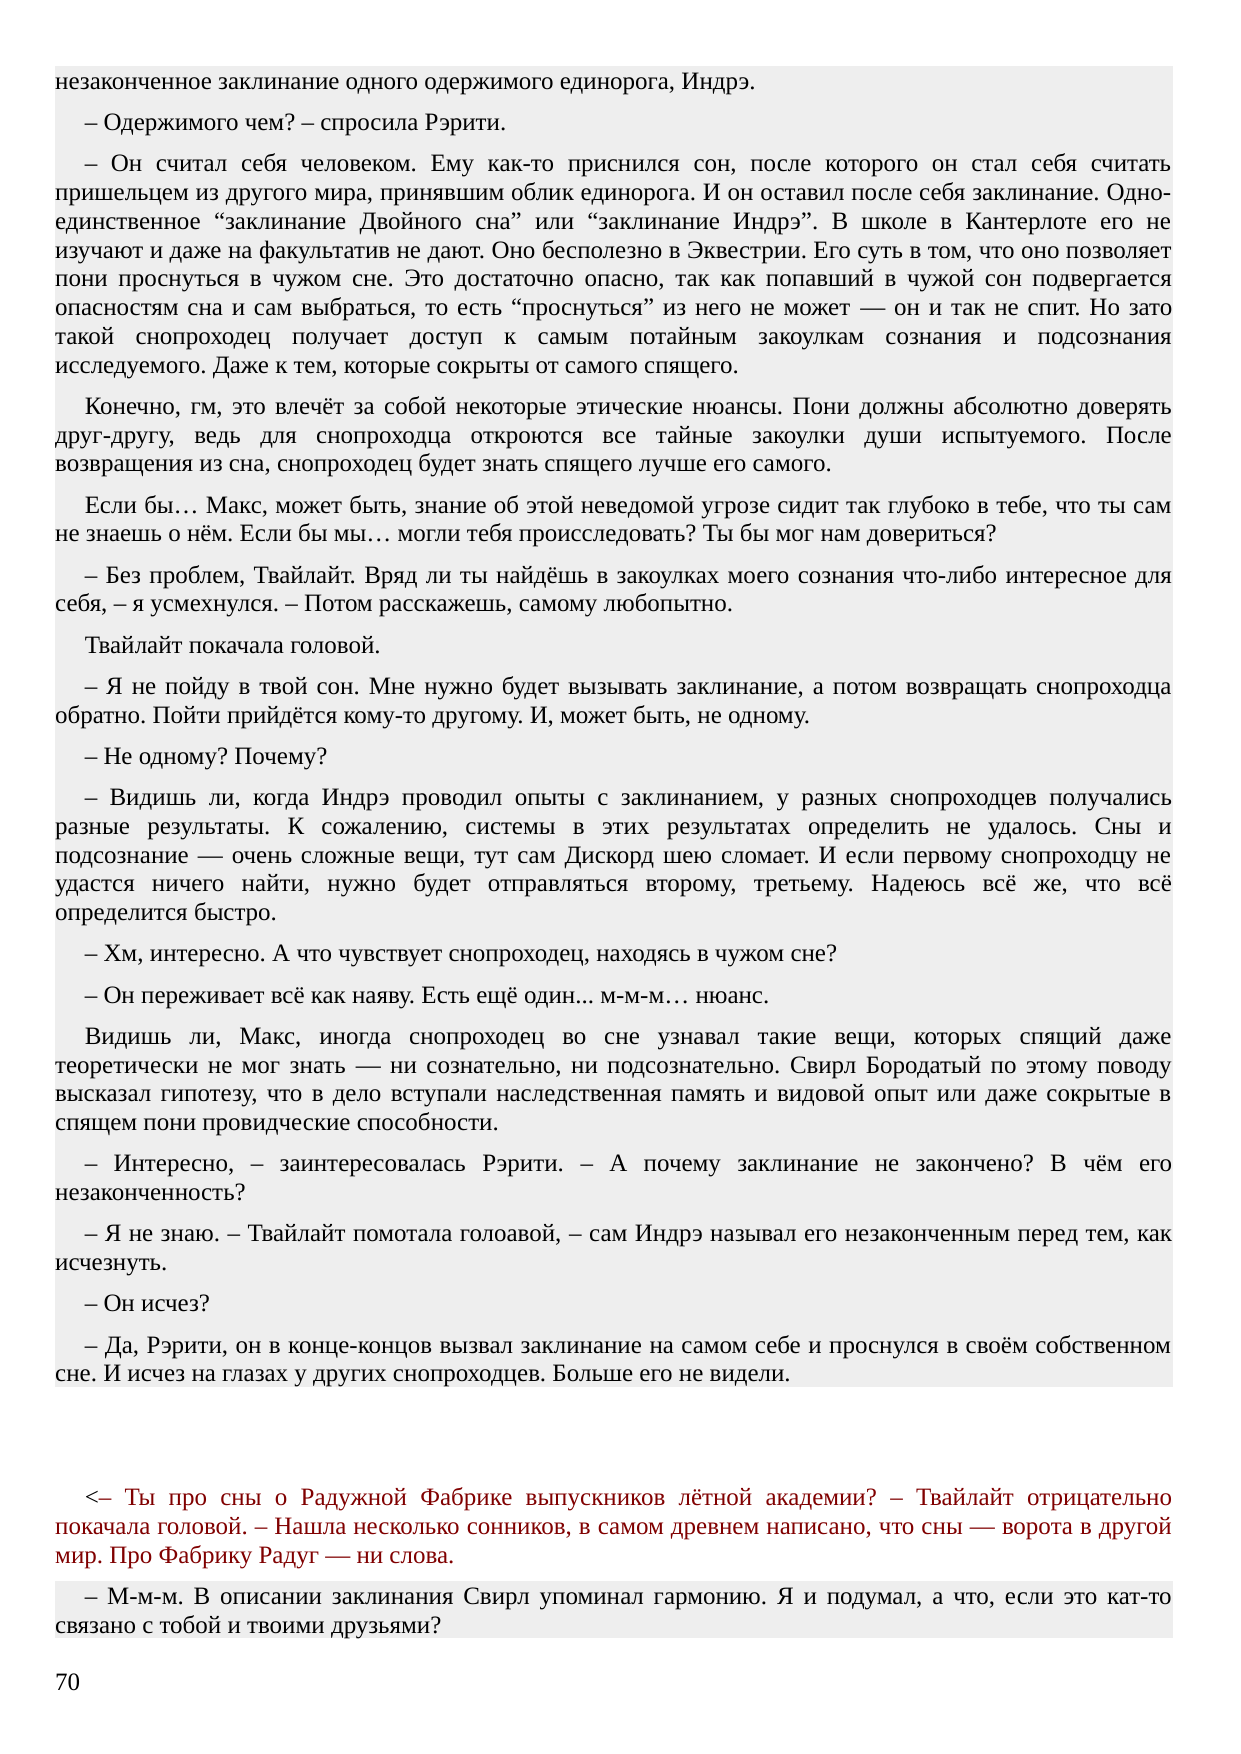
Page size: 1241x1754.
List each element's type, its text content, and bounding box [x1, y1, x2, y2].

text – Одержимого чем? – спросила Рэрити. [55, 107, 1173, 136]
text – Интересно, – заинтересовалась Рэрити. – А почему заклинание не закончено? В чём его незаконченность? [55, 1148, 1173, 1206]
text – Без проблем, Твайлайт. Вряд ли ты найдёшь в закоулках моего сознания что-либо интересное для себя, – я усмехнулся. – Потом расскажешь, самому любопытно. [55, 560, 1173, 617]
text – Да, Рэрити, он в конце-концов вызвал заклинание на самом себе и проснулся в своём собственном сне. И исчез на глазах у других снопроходцев. Больше его не видели. [55, 1330, 1173, 1387]
text – Видишь ли, когда Индрэ проводил опыты с заклинанием, у разных снопроходцев получались разные результаты. К сожалению, системы в этих результатах определить не удалось. Сны и подсознание — очень сложные вещи, тут сам Дискорд шею сломает. И если первому снопроходцу не удастся ничего найти, нужно будет отправляться второму, третьему. Надеюсь всё же, что всё определится быстро. [55, 782, 1173, 926]
text – Он переживает всё как наяву. Есть ещё один... м-м-м… нюанс. [55, 980, 1173, 1008]
text Твайлайт покачала головой. [55, 630, 1173, 658]
text – Он считал себя человеком. Ему как-то приснился сон, после которого он стал себя считать пришельцем из другого мира, принявшим облик единорога. И он оставил после себя заклинание. Одно-единственное “заклинание Двойного сна” или “заклинание Индрэ”. В школе в Кантерлоте его не изучают и даже на факультатив не дают. Оно бесполезно в Эквестрии. Его суть в том, что оно позволяет пони проснуться в чужом сне. Это достаточно опасно, так как попавший в чужой сон подвергается опасностям сна и сам выбраться, то есть “проснуться” из него не может — он и так не спит. Но зато такой снопроходец получает доступ к самым потайным закоулкам сознания и подсознания исследуемого. Даже к тем, которые сокрыты от самого спящего. [55, 148, 1173, 378]
text Видишь ли, Макс, иногда снопроходец во сне узнавал такие вещи, которых спящий даже теоретически не мог знать — ни сознательно, ни подсознательно. Свирл Бородатый по этому поводу высказал гипотезу, что в дело вступали наследственная память и видовой опыт или даже сокрытые в спящем пони провидческие способности. [55, 1021, 1173, 1136]
text Конечно, гм, это влечёт за собой некоторые этические нюансы. Пони должны абсолютно доверять друг-другу, ведь для снопроходца откроются все тайные закоулки души испытуемого. После возвращения из сна, снопроходец будет знать спящего лучше его самого. [55, 391, 1173, 477]
text – М-м-м. В описании заклинания Свирл упоминал гармонию. Я и подумал, а что, если это кат-то связано с тобой и твоими друзьями? [55, 1581, 1173, 1638]
text <– Ты про сны о Радужной Фабрике выпускников лётной академии? – Твайлайт отрицательно покачала головой. – Нашла несколько сонников, в самом древнем написано, что сны — ворота в другой мир. Про Фабрику Радуг — ни слова. [55, 1482, 1173, 1568]
text Если бы… Макс, может быть, знание об этой неведомой угрозе сидит так глубоко в тебе, что ты сам не знаешь о нём. Если бы мы… могли тебя происследовать? Ты бы мог нам довериться? [55, 490, 1173, 547]
text – Не одному? Почему? [55, 741, 1173, 770]
text – Я не пойду в твой сон. Мне нужно будет вызывать заклинание, а потом возвращать снопроходца обратно. Пойти прийдётся кому-то другому. И, может быть, не одному. [55, 671, 1173, 728]
text незаконченное заклинание одного одержимого единорога, Индрэ. [55, 66, 1173, 95]
text – Он исчез? [55, 1288, 1173, 1317]
text – Я не знаю. – Твайлайт помотала голоавой, – сам Индрэ называл его незаконченным перед тем, как исчезнуть. [55, 1218, 1173, 1276]
text – Хм, интересно. А что чувствует снопроходец, находясь в чужом сне? [55, 938, 1173, 967]
